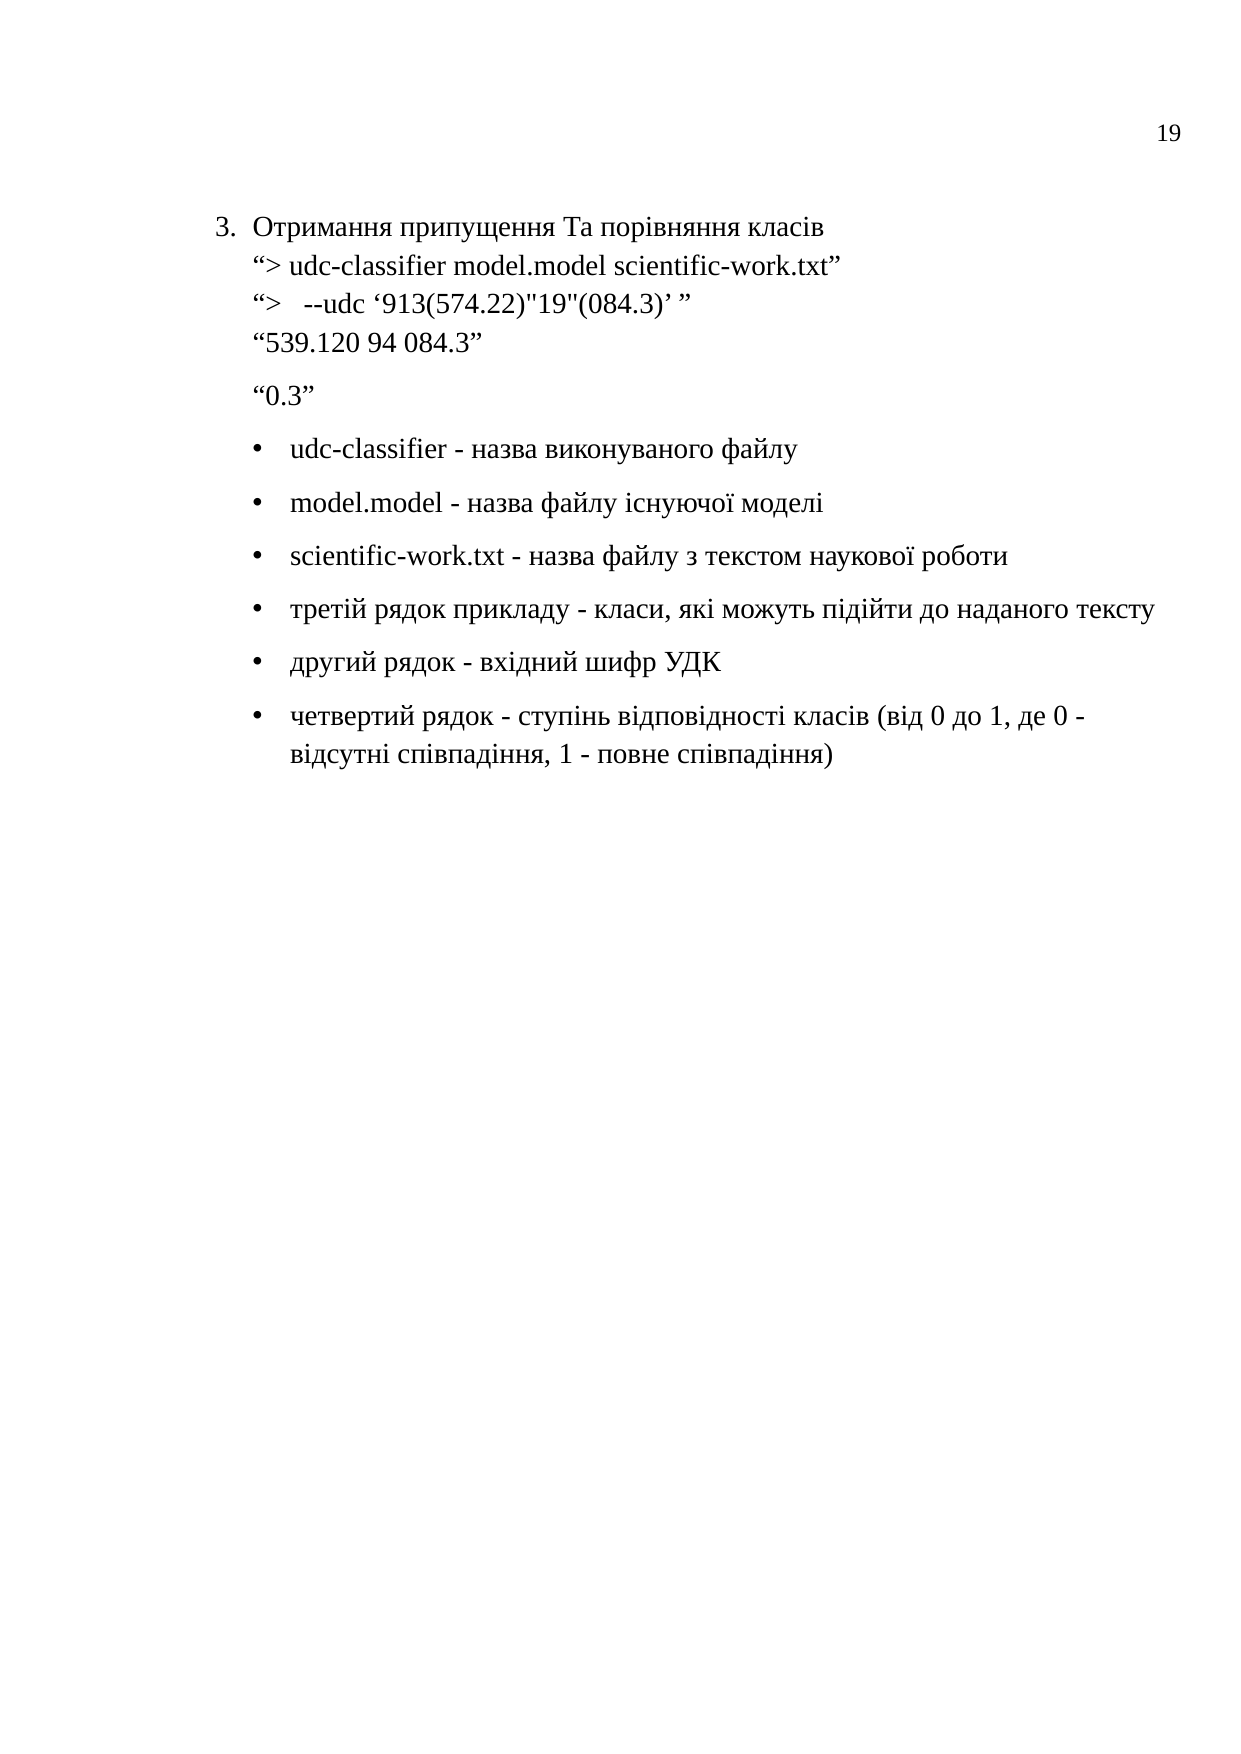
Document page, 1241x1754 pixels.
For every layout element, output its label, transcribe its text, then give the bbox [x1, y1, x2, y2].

list четвертий рядок - ступінь відповідності класів (від 0 до 1, де 0 - відсутні співпадіння, 1 - повне співпадіння) [252, 698, 1181, 803]
list третій рядок прикладу - класи, які можуть підійти до наданого тексту [252, 591, 1181, 625]
list scientific-work.txt - назва файлу з текстом наукової роботи [252, 538, 1181, 572]
list udc-classifier - назва виконуваного файлу [252, 431, 1181, 465]
list model.model - назва файлу існуючої моделі [252, 485, 1181, 518]
list другий рядок - вхідний шифр УДК [252, 644, 1181, 678]
list Отримання припущення Та порівняння класів “> udc-classifier model.model scientific-work.txt” “> --udc ‘913(574.22)"19"(084.3)’ ” “539.120 94 084.3” [215, 209, 1181, 359]
list “0.3” [215, 378, 1181, 412]
